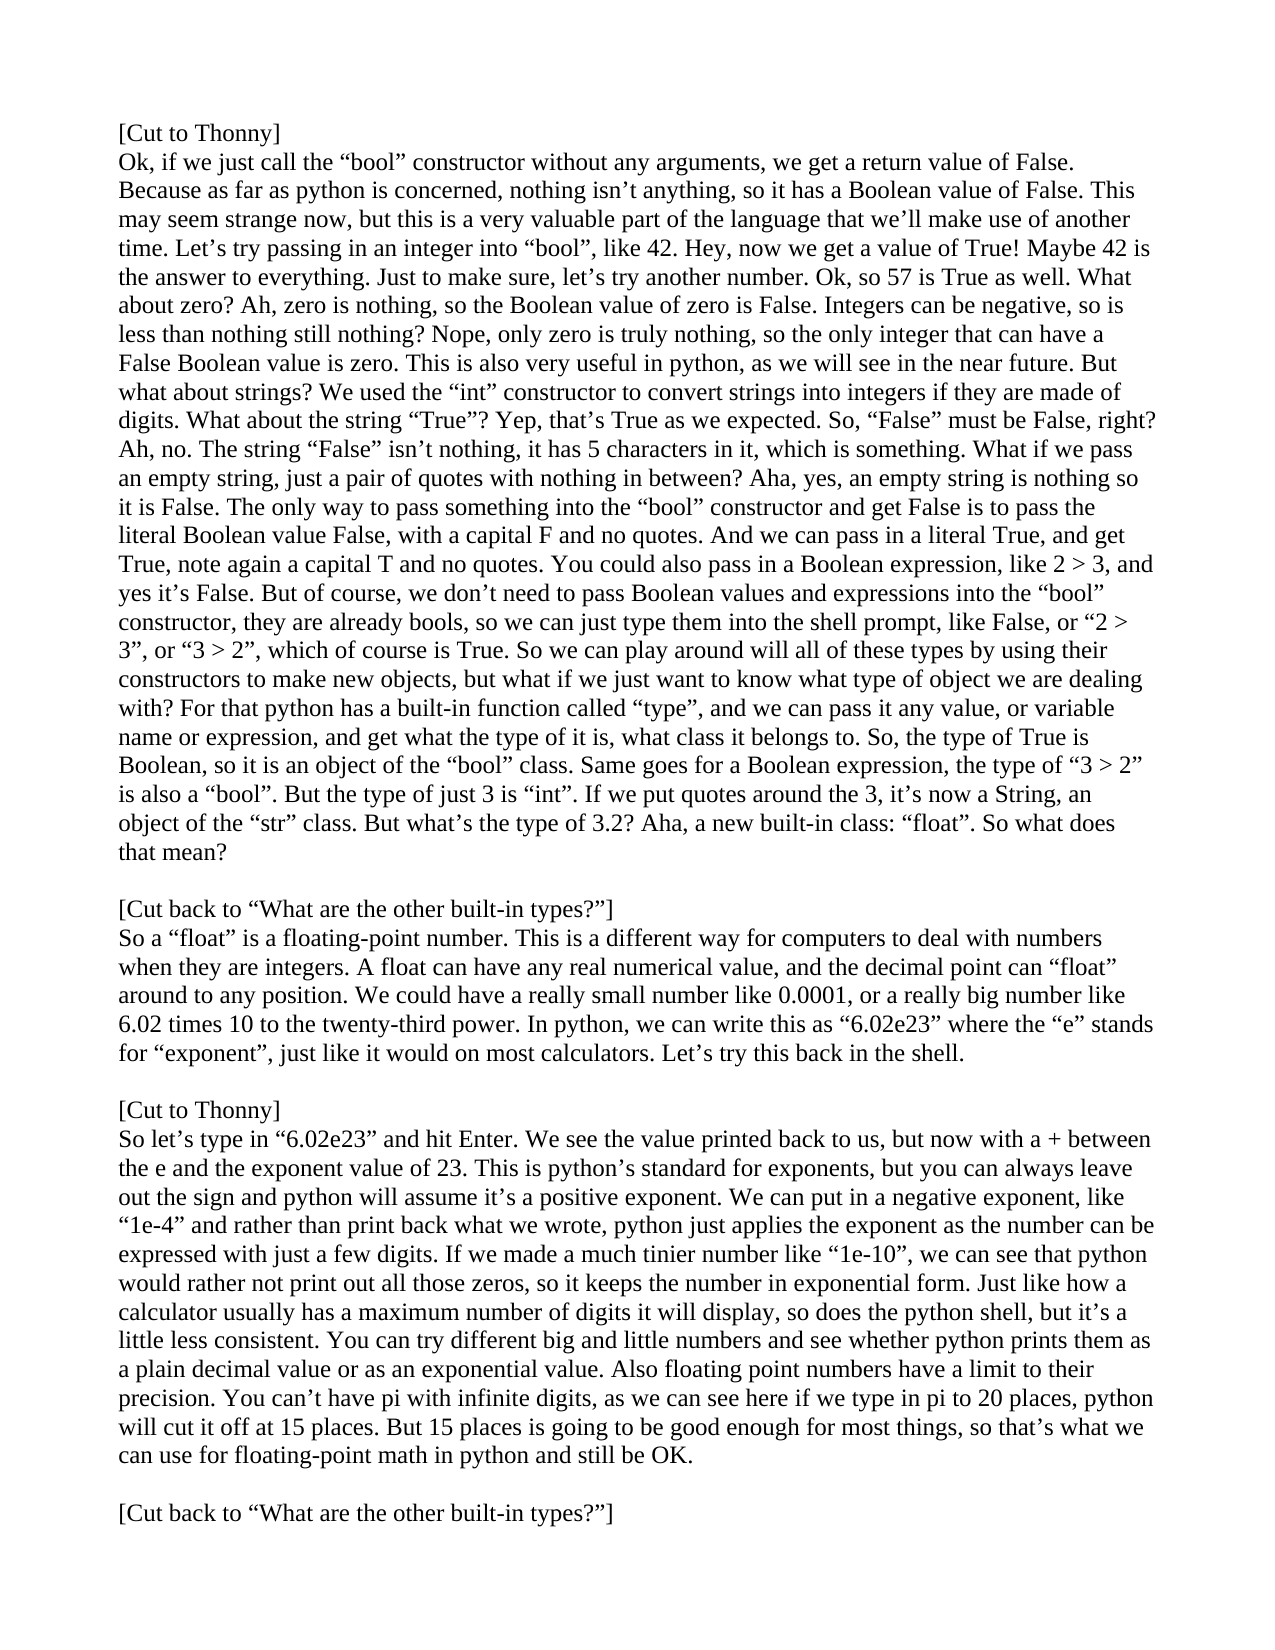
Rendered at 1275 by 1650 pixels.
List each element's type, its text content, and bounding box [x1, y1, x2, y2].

text [Cut back to “What are the other built-in types?”] [118, 894, 1157, 923]
text So a “float” is a floating-point number. This is a different way for computers to deal with numbers when they are integers. A float can have any real numerical value, and the decimal point can “float” around to any position. We could have a really small number like 0.0001, or a really big number like 6.02 times 10 to the twenty-third power. In python, we can write this as “6.02e23” where the “e” stands for “exponent”, just like it would on most calculators. Let’s try this back in the shell. [118, 923, 1157, 1067]
text [Cut back to “What are the other built-in types?”] [118, 1498, 1157, 1527]
text Ok, if we just call the “bool” constructor without any arguments, we get a return value of False. Because as far as python is concerned, nothing isn’t anything, so it has a Boolean value of False. This may seem strange now, but this is a very valuable part of the language that we’ll make use of another time. Let’s try passing in an integer into “bool”, like 42. Hey, now we get a value of True! Maybe 42 is the answer to everything. Just to make sure, let’s try another number. Ok, so 57 is True as well. What about zero? Ah, zero is nothing, so the Boolean value of zero is False. Integers can be negative, so is less than nothing still nothing? Nope, only zero is truly nothing, so the only integer that can have a False Boolean value is zero. This is also very useful in python, as we will see in the near future. But what about strings? We used the “int” constructor to convert strings into integers if they are made of digits. What about the string “True”? Yep, that’s True as we expected. So, “False” must be False, right? Ah, no. The string “False” isn’t nothing, it has 5 characters in it, which is something. What if we pass an empty string, just a pair of quotes with nothing in between? Aha, yes, an empty string is nothing so it is False. The only way to pass something into the “bool” constructor and get False is to pass the literal Boolean value False, with a capital F and no quotes. And we can pass in a literal True, and get True, note again a capital T and no quotes. You could also pass in a Boolean expression, like 2 > 3, and yes it’s False. But of course, we don’t need to pass Boolean values and expressions into the “bool” constructor, they are already bools, so we can just type them into the shell prompt, like False, or “2 > 3”, or “3 > 2”, which of course is True. So we can play around will all of these types by using their constructors to make new objects, but what if we just want to know what type of object we are dealing with? For that python has a built-in function called “type”, and we can pass it any value, or variable name or expression, and get what the type of it is, what class it belongs to. So, the type of True is Boolean, so it is an object of the “bool” class. Same goes for a Boolean expression, the type of “3 > 2” is also a “bool”. But the type of just 3 is “int”. If we put quotes around the 3, it’s now a String, an object of the “str” class. But what’s the type of 3.2? Aha, a new built-in class: “float”. So what does that mean? [118, 147, 1157, 866]
text [Cut to Thonny] [118, 118, 1157, 147]
text So let’s type in “6.02e23” and hit Enter. We see the value printed back to us, but now with a + between the e and the exponent value of 23. This is python’s standard for exponents, but you can always leave out the sign and python will assume it’s a positive exponent. We can put in a negative exponent, like “1e-4” and rather than print back what we wrote, python just applies the exponent as the number can be expressed with just a few digits. If we made a much tinier number like “1e-10”, we can see that python would rather not print out all those zeros, so it keeps the number in exponential form. Just like how a calculator usually has a maximum number of digits it will display, so does the python shell, but it’s a little less consistent. You can try different big and little numbers and see whether python prints them as a plain decimal value or as an exponential value. Also floating point numbers have a limit to their precision. You can’t have pi with infinite digits, as we can see here if we type in pi to 20 places, python will cut it off at 15 places. But 15 places is going to be good enough for most things, so that’s what we can use for floating-point math in python and still be OK. [118, 1124, 1157, 1469]
text [Cut to Thonny] [118, 1096, 1157, 1124]
